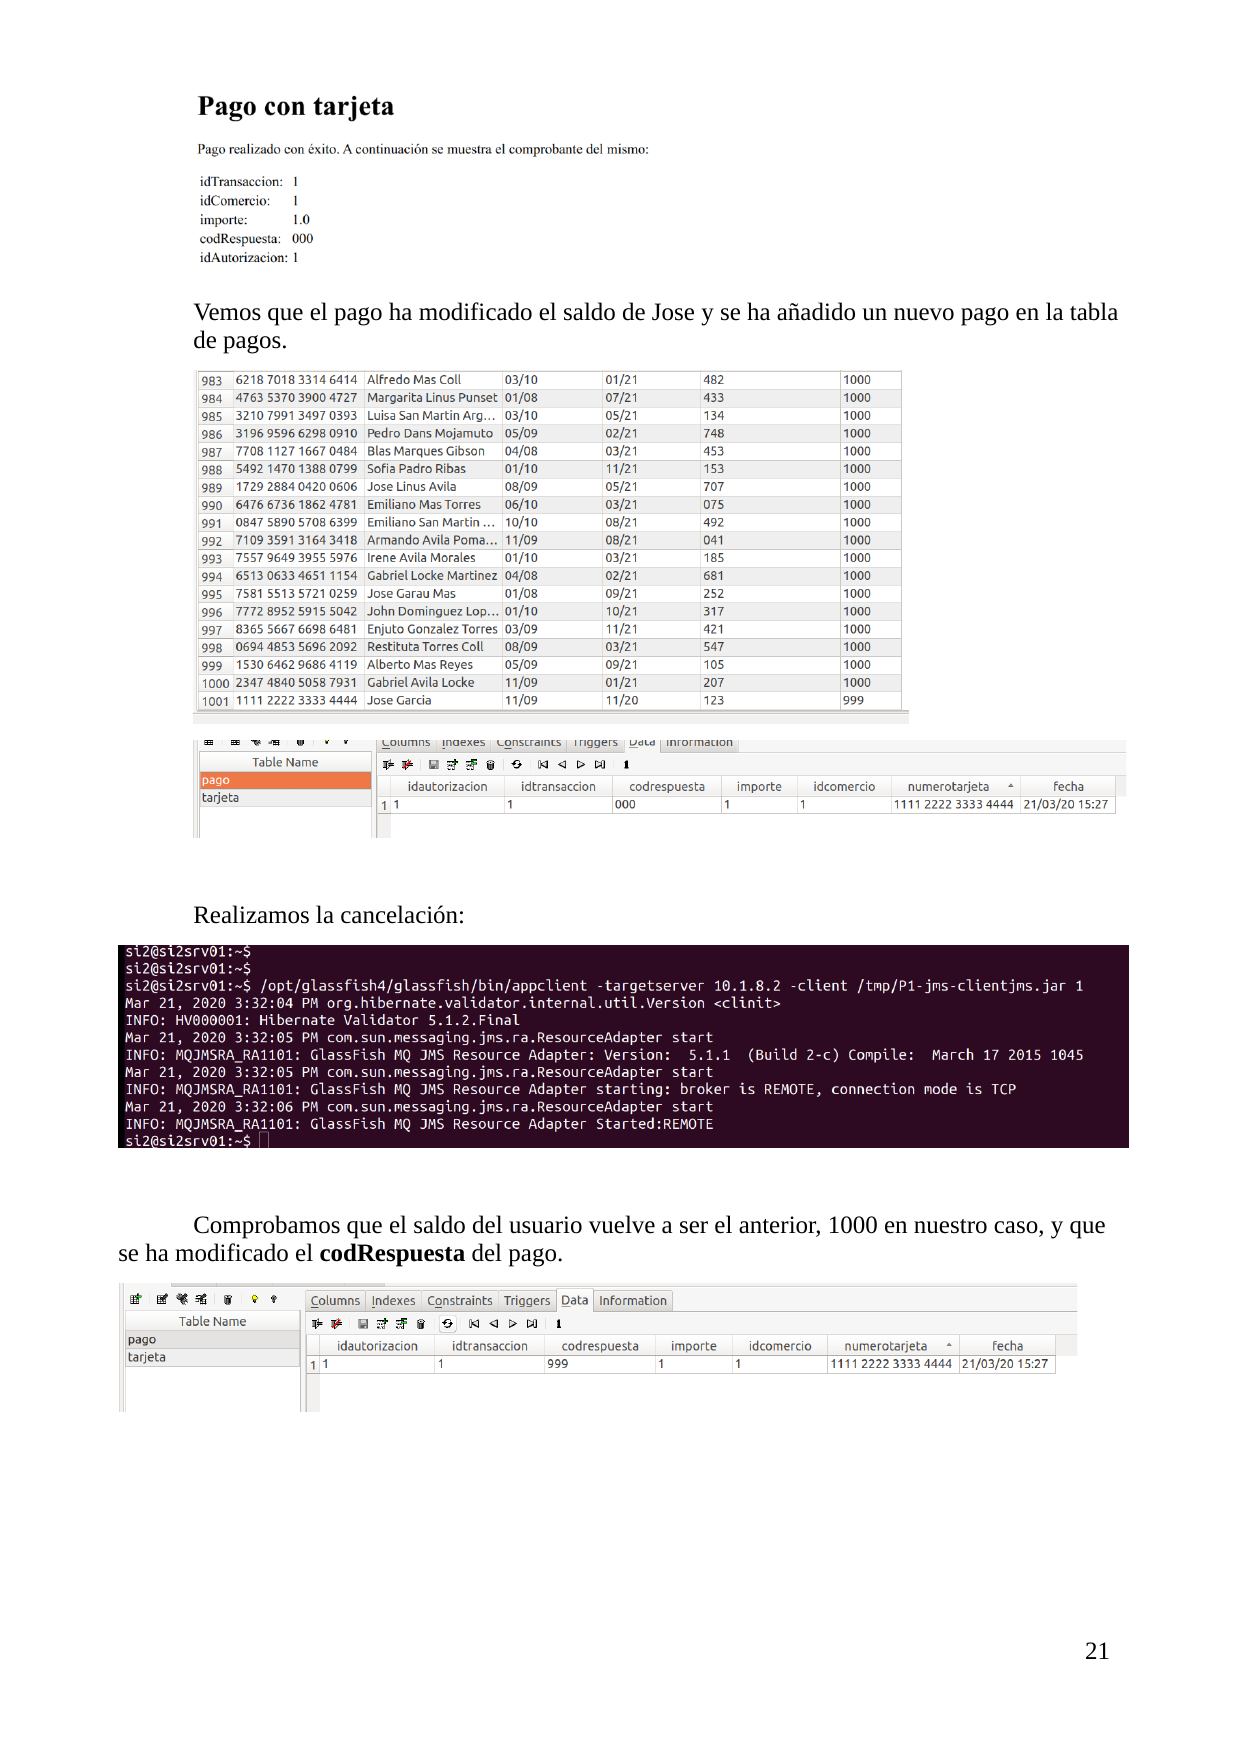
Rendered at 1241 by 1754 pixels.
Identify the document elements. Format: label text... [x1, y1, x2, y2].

text Realizamos la cancelación: [118, 900, 1122, 928]
text Vemos que el pago ha modificado el saldo de Jose y se ha añadido un nuevo pago en la tabla de pagos. [193, 297, 1122, 354]
text Comprobamos que el saldo del usuario vuelve a ser el anterior, 1000 en nuestro caso, y que se ha modificado el codRespuesta del pago. [118, 1210, 1122, 1267]
